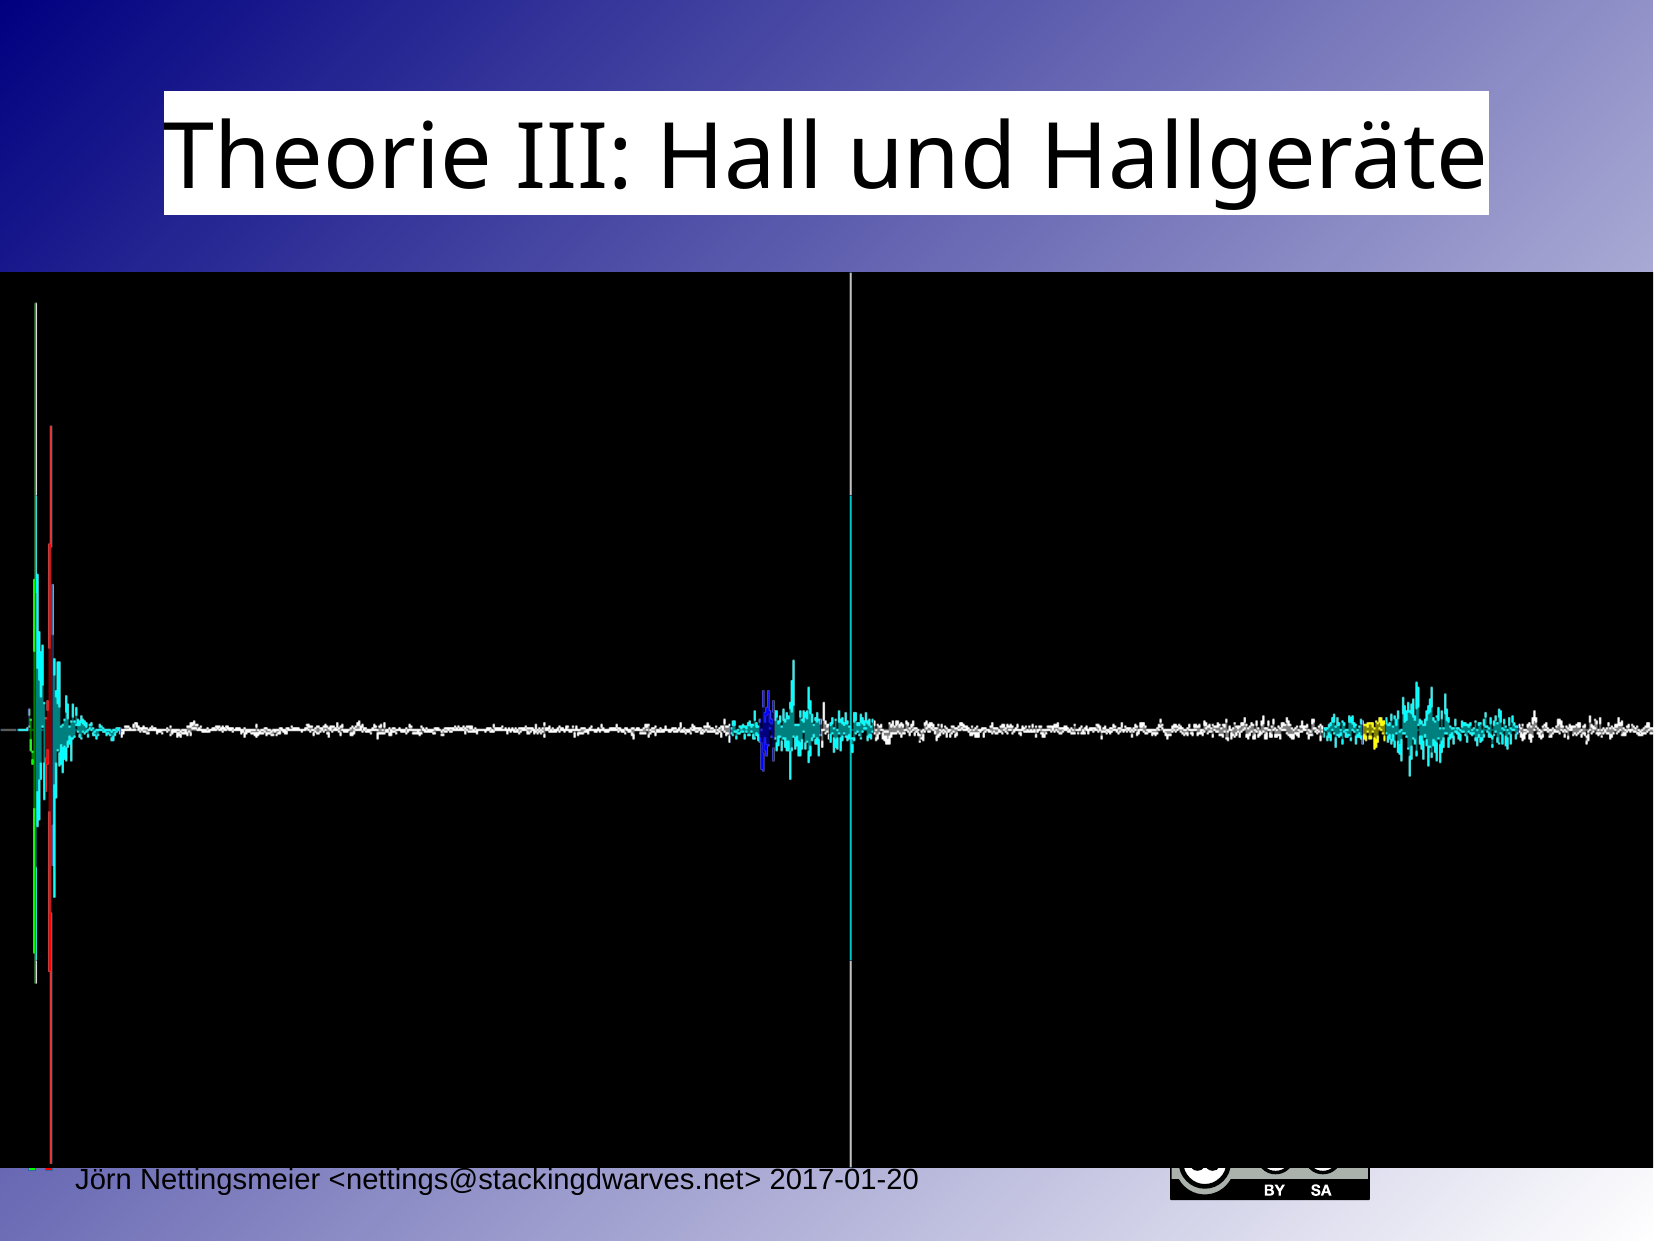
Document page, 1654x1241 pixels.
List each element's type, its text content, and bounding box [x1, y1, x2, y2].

title Theorie III: Hall und Hallgeräte [82, 49, 1571, 257]
picture [0, 272, 1654, 1168]
